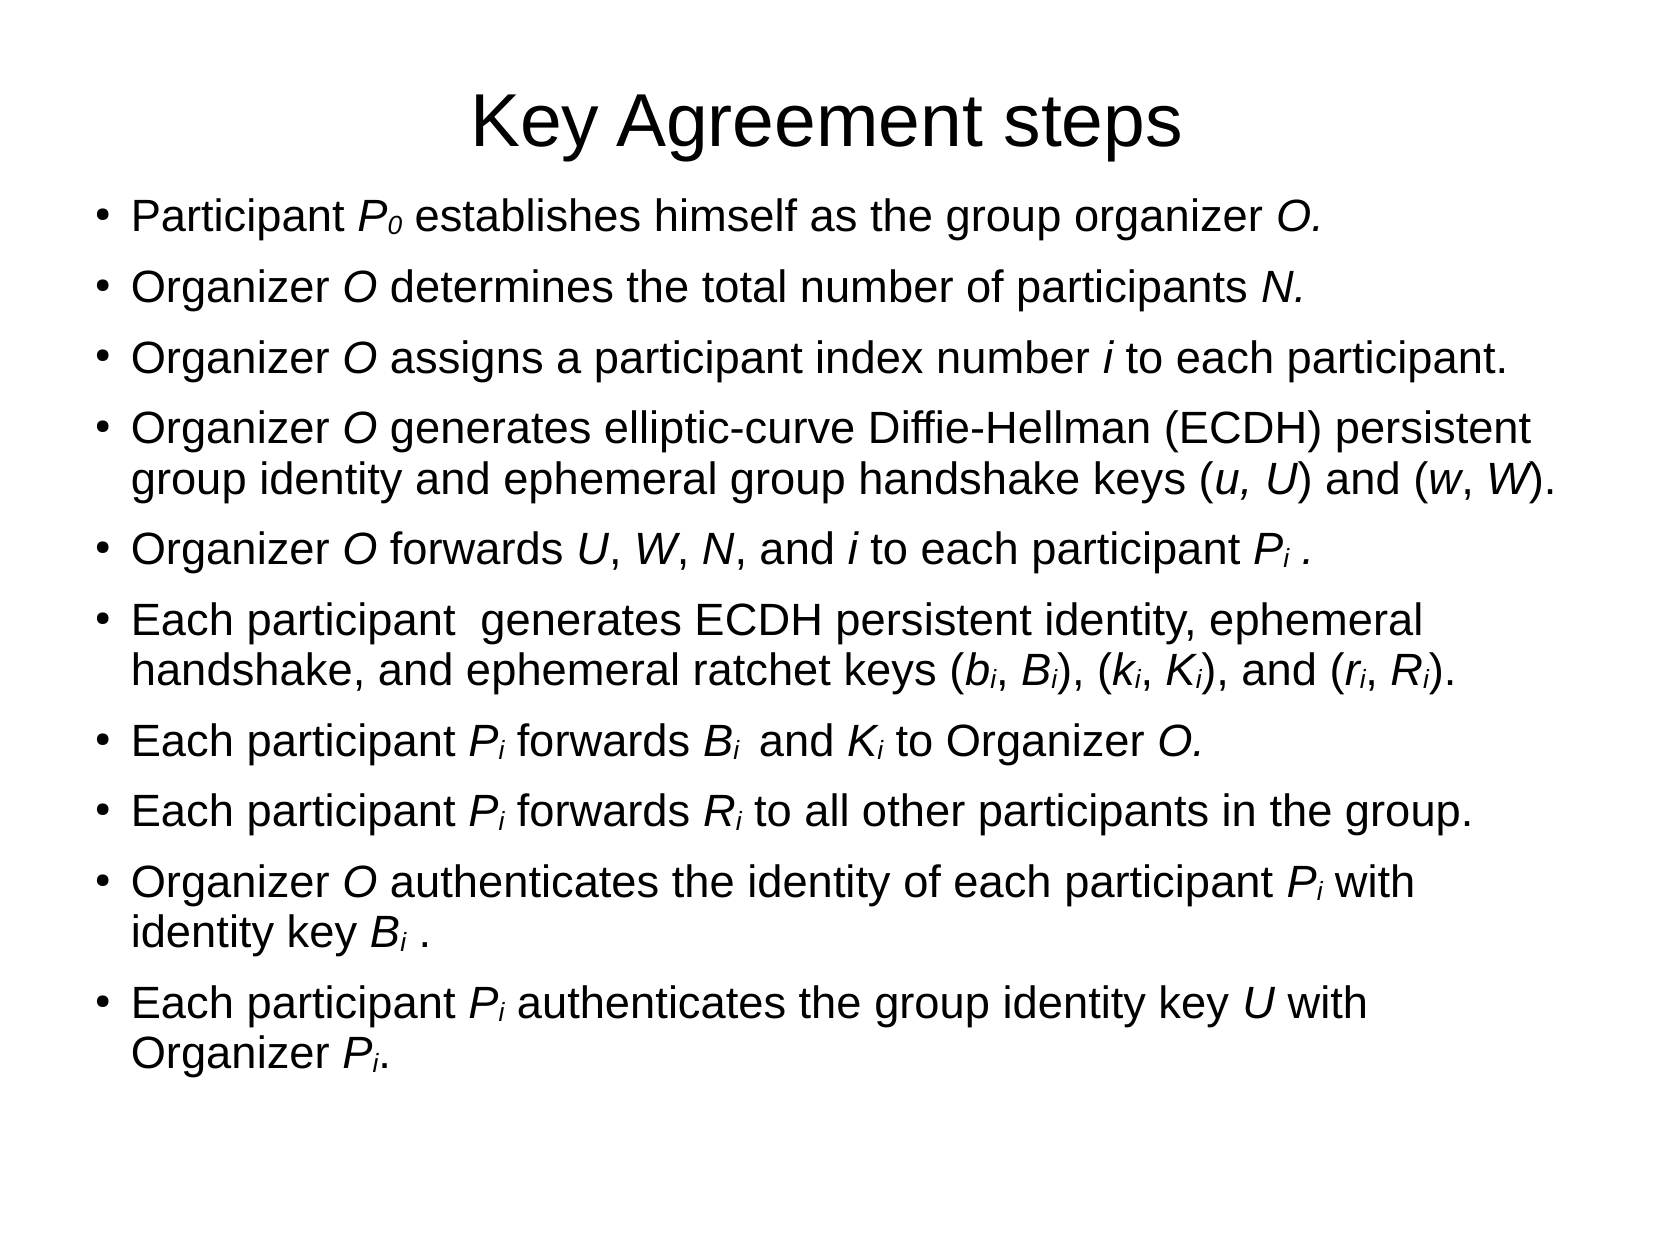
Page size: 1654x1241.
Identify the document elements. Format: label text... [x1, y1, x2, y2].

title Key Agreement steps [82, 49, 1571, 190]
list Participant P0 establishes himself as the group organizer O. Organizer O determines the total number of participants N. Organizer O assigns a participant index number i to each participant. Organizer O generates elliptic-curve Diffie-Hellman (ECDH) persistent group identity and ephemeral group handshake keys (u, U) and (w, W). Organizer O forwards U, W, N, and i to each participant Pi . Each participant generates ECDH persistent identity, ephemeral handshake, and ephemeral ratchet keys (bi, Bi), (ki, Ki), and (ri, Ri). Each participant Pi forwards Bi and Ki to Organizer O. Each participant Pi forwards Ri to all other participants in the group. Organizer O authenticates the identity of each participant Pi with identity key Bi . Each participant Pi authenticates the group identity key U with Organizer Pi. [82, 190, 1571, 1116]
